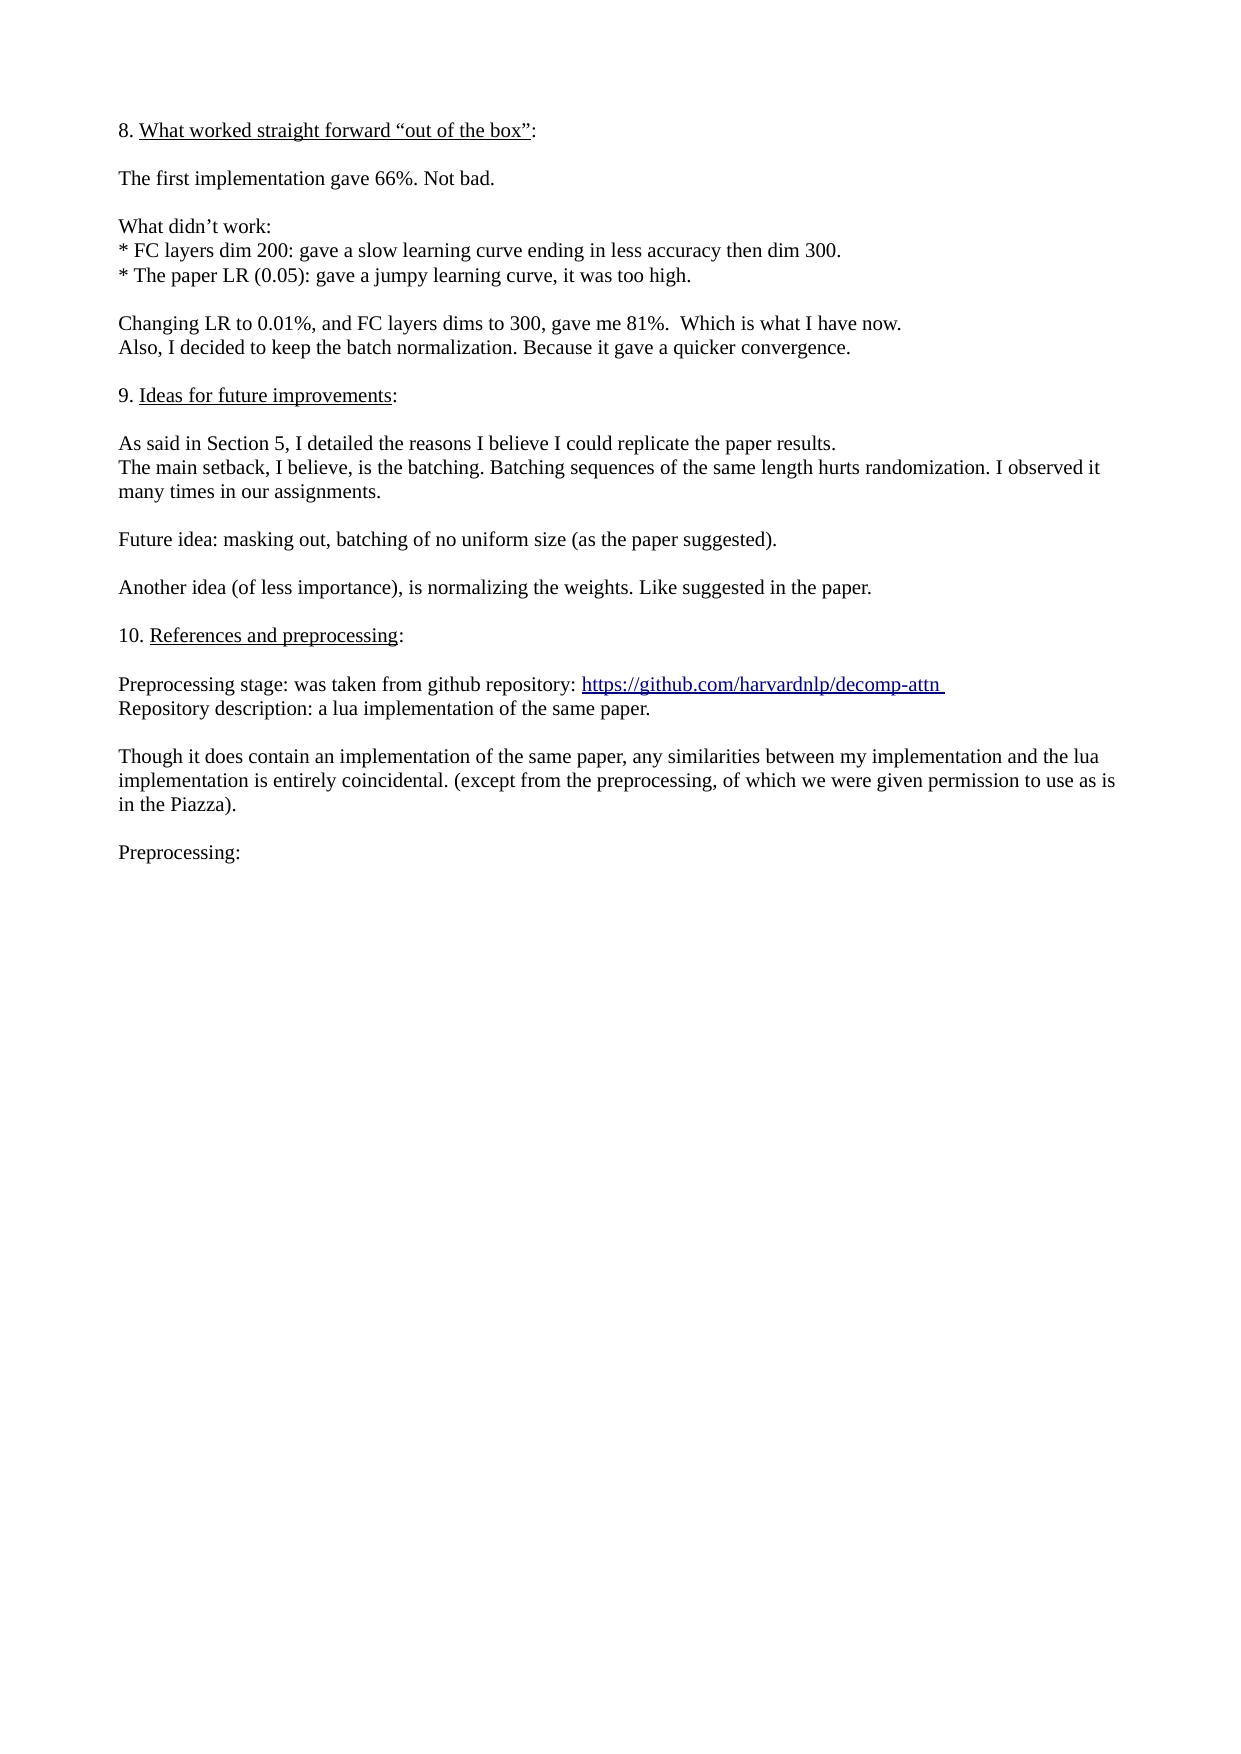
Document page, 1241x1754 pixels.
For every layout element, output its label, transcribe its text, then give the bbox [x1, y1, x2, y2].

text Preprocessing: [118, 840, 1122, 864]
text Though it does contain an implementation of the same paper, any similarities between my implementation and the lua implementation is entirely coincidental. (except from the preprocessing, of which we were given permission to use as is in the Piazza). [118, 744, 1122, 816]
text Also, I decided to keep the batch normalization. Because it gave a quicker convergence. [118, 335, 1122, 359]
text The first implementation gave 66%. Not bad. [118, 166, 1122, 190]
text 9. Ideas for future improvements: [118, 383, 1122, 407]
text 8. What worked straight forward “out of the box”: [118, 118, 1122, 142]
text Changing LR to 0.01%, and FC layers dims to 300, gave me 81%. Which is what I have now. [118, 311, 1122, 335]
text * FC layers dim 200: gave a slow learning curve ending in less accuracy then dim 300. [118, 238, 1122, 262]
text The main setback, I believe, is the batching. Batching sequences of the same length hurts randomization. I observed it many times in our assignments. [118, 455, 1122, 503]
text What didn’t work: [118, 214, 1122, 238]
text Another idea (of less importance), is normalizing the weights. Like suggested in the paper. [118, 575, 1122, 599]
text * The paper LR (0.05): gave a jumpy learning curve, it was too high. [118, 262, 1122, 287]
text Future idea: masking out, batching of no uniform size (as the paper suggested). [118, 527, 1122, 551]
text As said in Section 5, I detailed the reasons I believe I could replicate the paper results. [118, 431, 1122, 455]
text 10. References and preprocessing: [118, 623, 1122, 647]
text Preprocessing stage: was taken from github repository: https://github.com/harvardnlp/decomp-attn [118, 672, 1122, 696]
text Repository description: a lua implementation of the same paper. [118, 696, 1122, 720]
